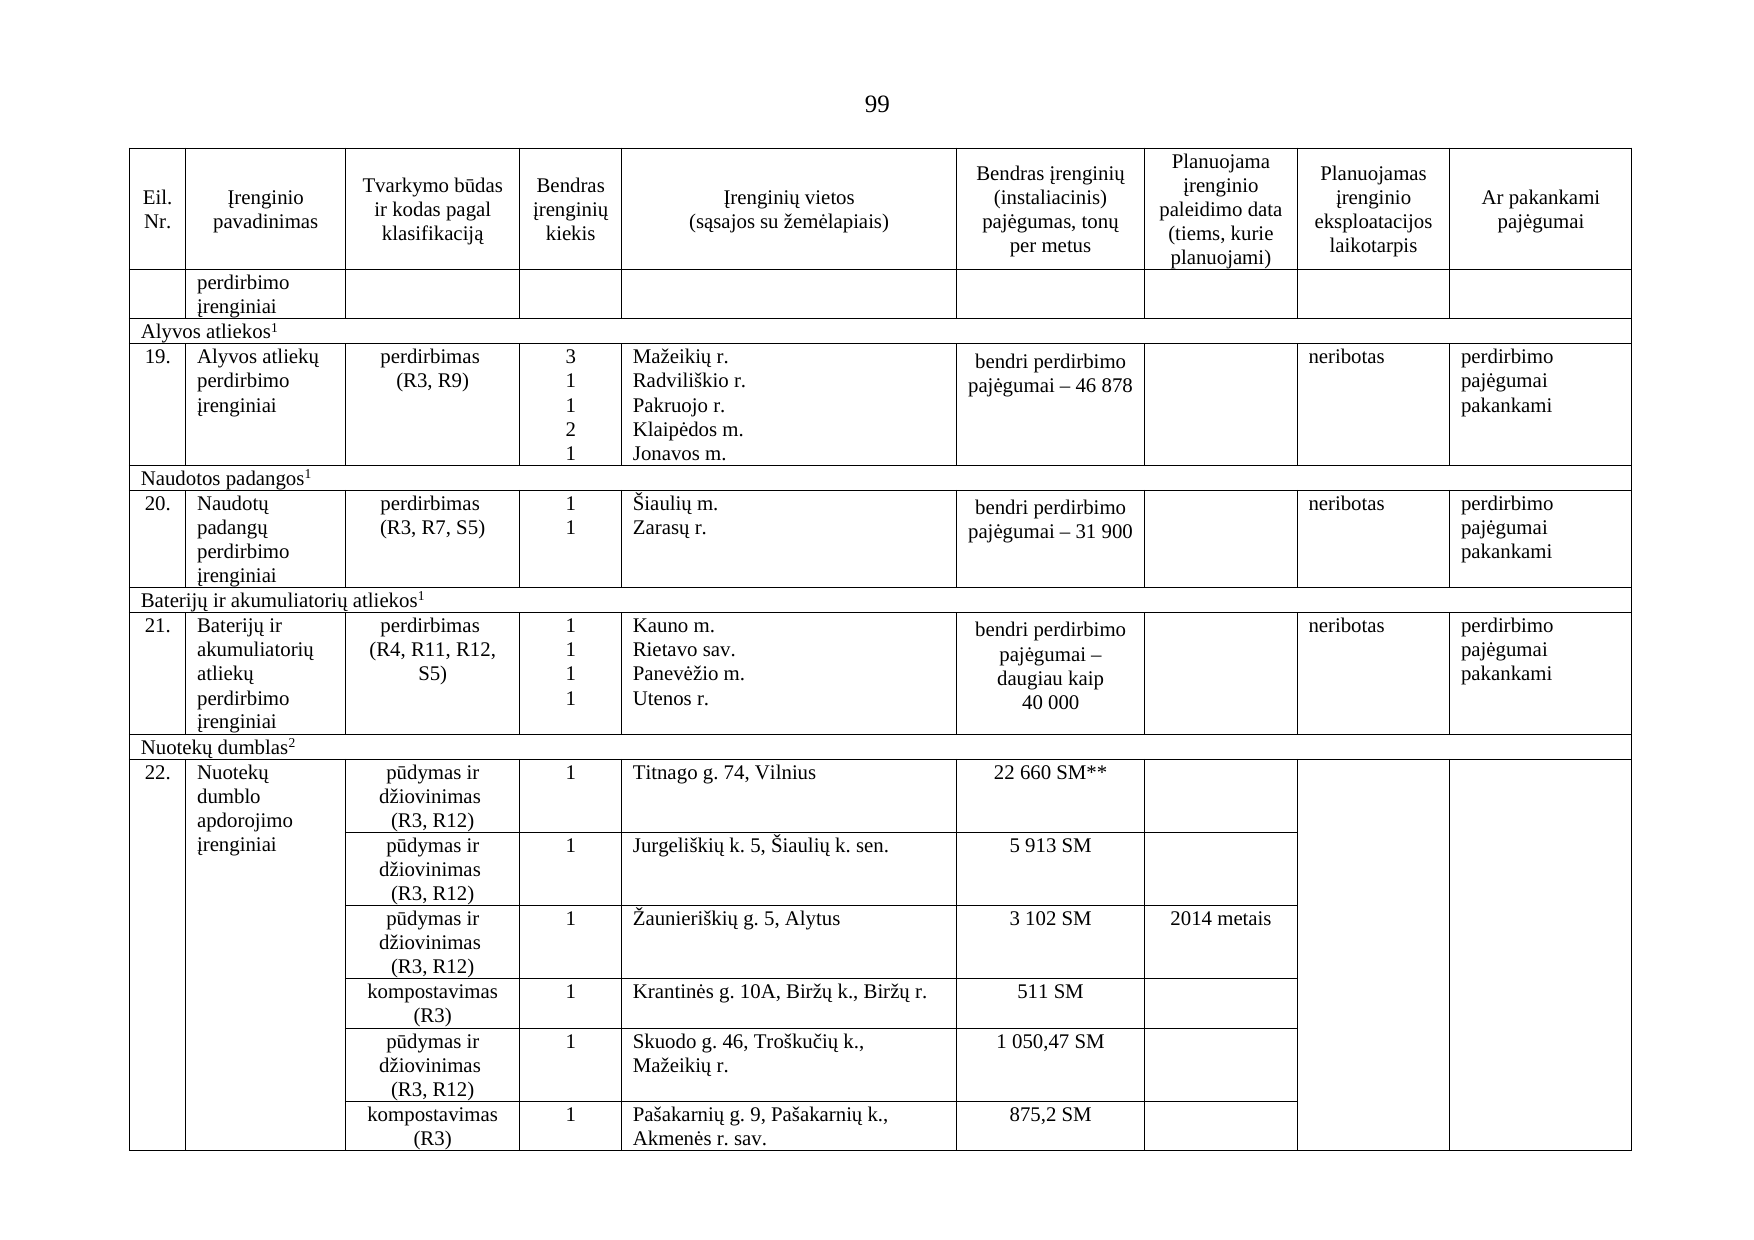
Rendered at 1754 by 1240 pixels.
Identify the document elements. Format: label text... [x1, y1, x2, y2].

table_cell Baterijų ir akumuliatorių atliekos1 [130, 588, 1631, 612]
table_cell Skuodo g. 46, Troškučių k., Mažeikių r. [622, 1029, 956, 1101]
table_cell 1 [520, 1102, 621, 1150]
table_cell perdirbimo pajėgumai pakankami [1450, 491, 1631, 587]
table_header Tvarkymo būdas ir kodas pagal klasifikaciją [346, 149, 519, 269]
table_cell neribotas [1298, 491, 1449, 587]
table_cell Baterijų ir akumuliatorių atliekų perdirbimo įrenginiai [186, 613, 345, 733]
table_cell 1 [520, 760, 621, 832]
table_cell Jurgeliškių k. 5, Šiaulių k. sen. [622, 833, 956, 905]
table_cell [1450, 760, 1631, 1150]
table_cell 1 1 [520, 491, 621, 587]
table_cell Alyvos atliekos1 [130, 319, 1631, 343]
table_cell perdirbimas (R4, R11, R12, S5) [346, 613, 519, 733]
table_header Eil.Nr. [130, 149, 185, 269]
table_cell Kauno m. Rietavo sav. Panevėžio m. Utenos r. [622, 613, 956, 733]
table_cell neribotas [1298, 344, 1449, 465]
table_cell 3 102 SM [957, 906, 1144, 978]
table_cell 875,2 SM [957, 1102, 1144, 1150]
table_cell 19. [130, 344, 185, 465]
table_cell bendri perdirbimo pajėgumai – 31 900 [957, 491, 1144, 587]
table_cell Krantinės g. 10A, Biržų k., Biržų r. [622, 979, 956, 1027]
table_cell perdirbimo pajėgumai pakankami [1450, 344, 1631, 465]
table_cell [1145, 491, 1297, 587]
table_cell [1145, 833, 1297, 905]
table_cell Naudotos padangos1 [130, 466, 1631, 490]
table_cell 1 [520, 833, 621, 905]
table_cell 21. [130, 613, 185, 733]
table_cell [1145, 270, 1297, 318]
table_cell Nuotekų dumblas2 [130, 735, 1631, 759]
table_cell [957, 270, 1144, 318]
table_cell [346, 270, 519, 318]
table_cell pūdymas ir džiovinimas (R3, R12) [346, 760, 519, 832]
table_cell 1 [520, 979, 621, 1027]
table_cell 2014 metais [1145, 906, 1297, 978]
table_cell [520, 270, 621, 318]
table_cell [1145, 979, 1297, 1027]
table_cell [130, 270, 185, 318]
table_cell bendri perdirbimo pajėgumai – 46 878 [957, 344, 1144, 465]
table_cell Mažeikių r. Radviliškio r. Pakruojo r. Klaipėdos m. Jonavos m. [622, 344, 956, 465]
table_cell 3 1 1 2 1 [520, 344, 621, 465]
table_cell kompostavimas (R3) [346, 1102, 519, 1150]
table_cell Pašakarnių g. 9, Pašakarnių k., Akmenės r. sav. [622, 1102, 956, 1150]
table_header Įrenginio pavadinimas [186, 149, 345, 269]
table_header Bendras įrenginių (instaliacinis) pajėgumas, tonų per metus [957, 149, 1144, 269]
table_cell perdirbimo įrenginiai [186, 270, 345, 318]
table_cell bendri perdirbimo pajėgumai – daugiau kaip 40 000 [957, 613, 1144, 733]
table_cell pūdymas ir džiovinimas (R3, R12) [346, 833, 519, 905]
table_cell 1 050,47 SM [957, 1029, 1144, 1101]
table_header Bendras įrenginių kiekis [520, 149, 621, 269]
table_cell 1 [520, 1029, 621, 1101]
table_cell pūdymas ir džiovinimas (R3, R12) [346, 1029, 519, 1101]
table_header Planuojamas įrenginio eksploatacijos laikotarpis [1298, 149, 1449, 269]
table_cell Alyvos atliekų perdirbimo įrenginiai [186, 344, 345, 465]
table_cell perdirbimo pajėgumai pakankami [1450, 613, 1631, 733]
table_cell [622, 270, 956, 318]
table_cell 1 [520, 906, 621, 978]
table_cell 20. [130, 491, 185, 587]
table_header Planuojama įrenginio paleidimo data (tiems, kurie planuojami) [1145, 149, 1297, 269]
table_cell [1298, 270, 1449, 318]
table_cell Nuotekų dumblo apdorojimo įrenginiai [186, 760, 345, 1150]
table_cell pūdymas ir džiovinimas (R3, R12) [346, 906, 519, 978]
table_cell kompostavimas (R3) [346, 979, 519, 1027]
table_cell [1450, 270, 1631, 318]
table_cell Naudotų padangų perdirbimo įrenginiai [186, 491, 345, 587]
table_cell 1 1 1 1 [520, 613, 621, 733]
table_cell perdirbimas (R3, R7, S5) [346, 491, 519, 587]
table_cell Šiaulių m. Zarasų r. [622, 491, 956, 587]
table_cell [1145, 344, 1297, 465]
table_cell 511 SM [957, 979, 1144, 1027]
table_cell [1298, 760, 1449, 1150]
table_cell [1145, 613, 1297, 733]
table_header Įrenginių vietos (sąsajos su žemėlapiais) [622, 149, 956, 269]
table_cell neribotas [1298, 613, 1449, 733]
table_cell [1145, 760, 1297, 832]
table_cell 22 660 SM** [957, 760, 1144, 832]
table_cell [1145, 1102, 1297, 1150]
table_cell 5 913 SM [957, 833, 1144, 905]
table_cell Titnago g. 74, Vilnius [622, 760, 956, 832]
table_cell [1145, 1029, 1297, 1101]
table_cell 22. [130, 760, 185, 1150]
table_cell Žaunieriškių g. 5, Alytus [622, 906, 956, 978]
table_cell perdirbimas (R3, R9) [346, 344, 519, 465]
table_header Ar pakankami pajėgumai [1450, 149, 1631, 269]
